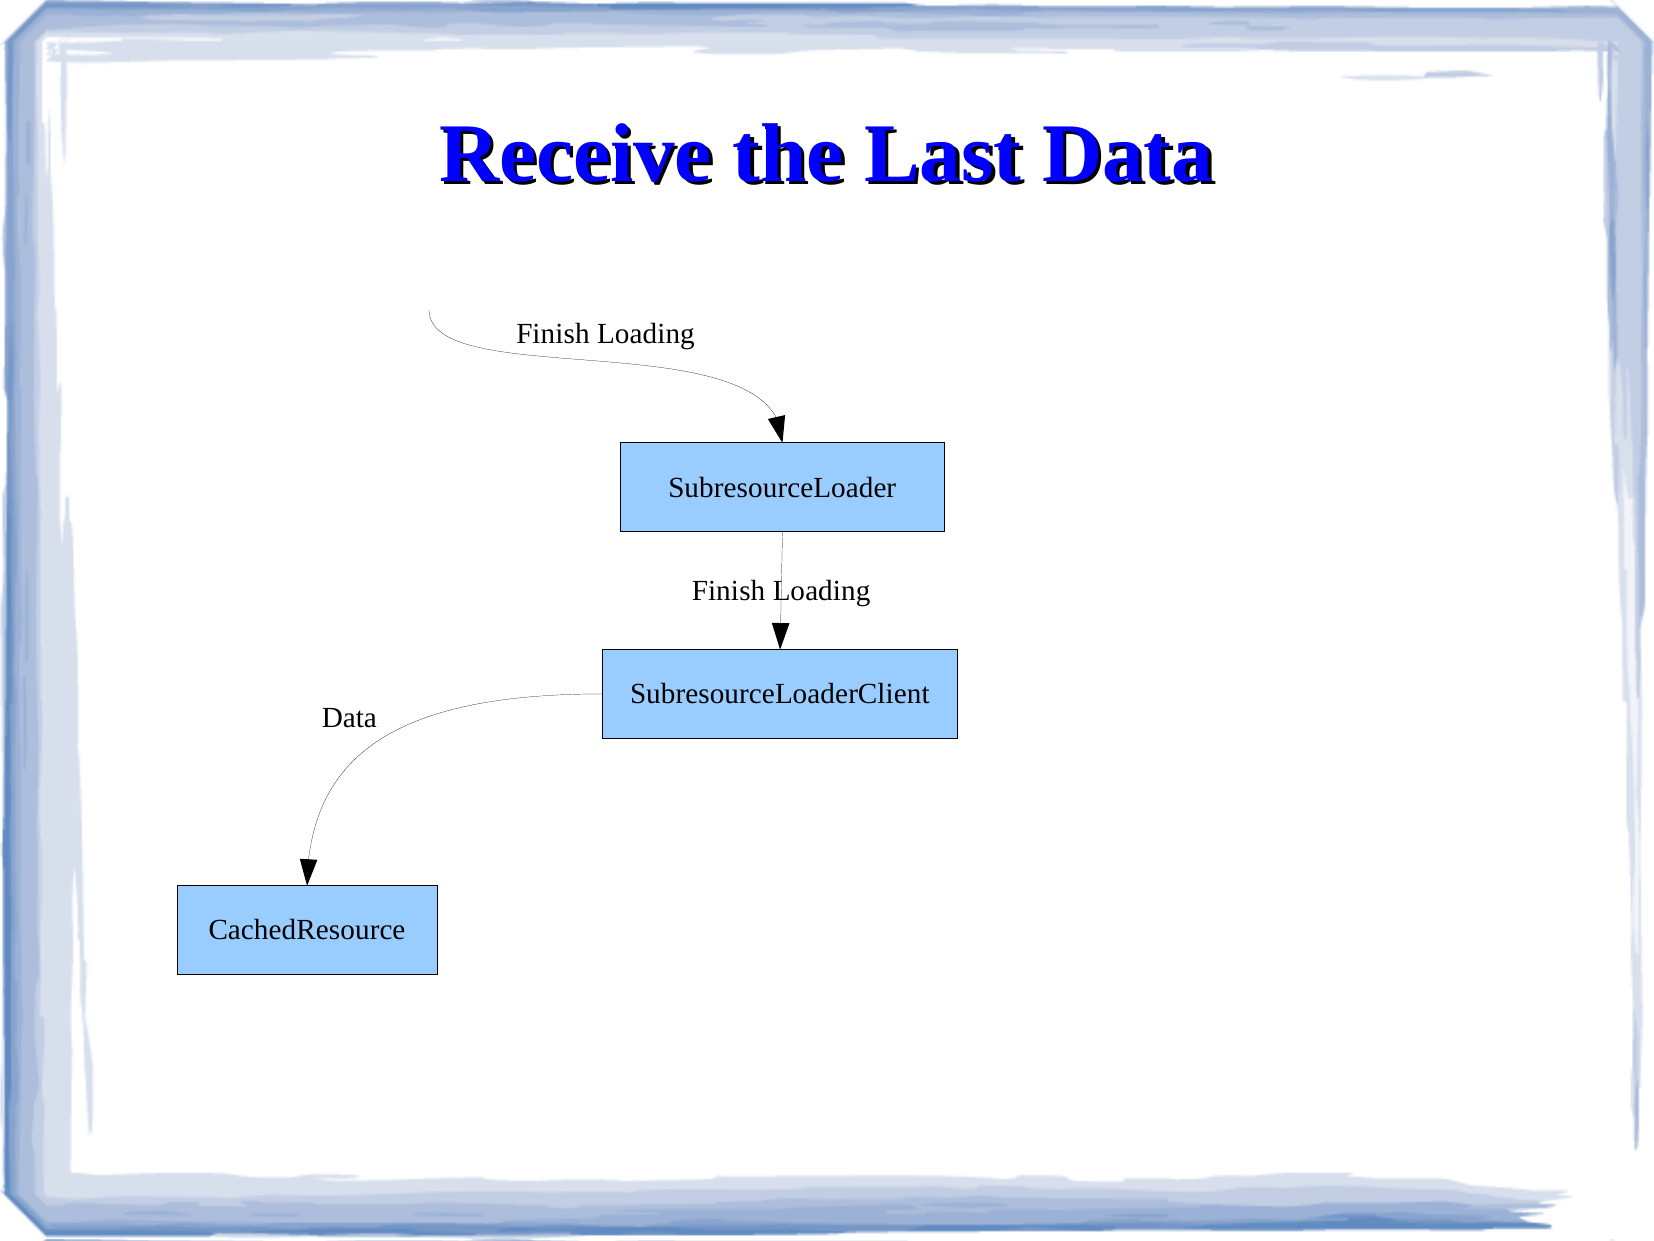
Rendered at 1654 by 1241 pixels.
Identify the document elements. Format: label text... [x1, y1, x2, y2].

text_box SubresourceLoaderClient [602, 649, 958, 739]
text_box SubresourceLoader [620, 442, 945, 532]
text_box CachedResource [177, 885, 438, 975]
title Receive the Last Data [82, 49, 1571, 257]
picture [0, 0, 1654, 1241]
